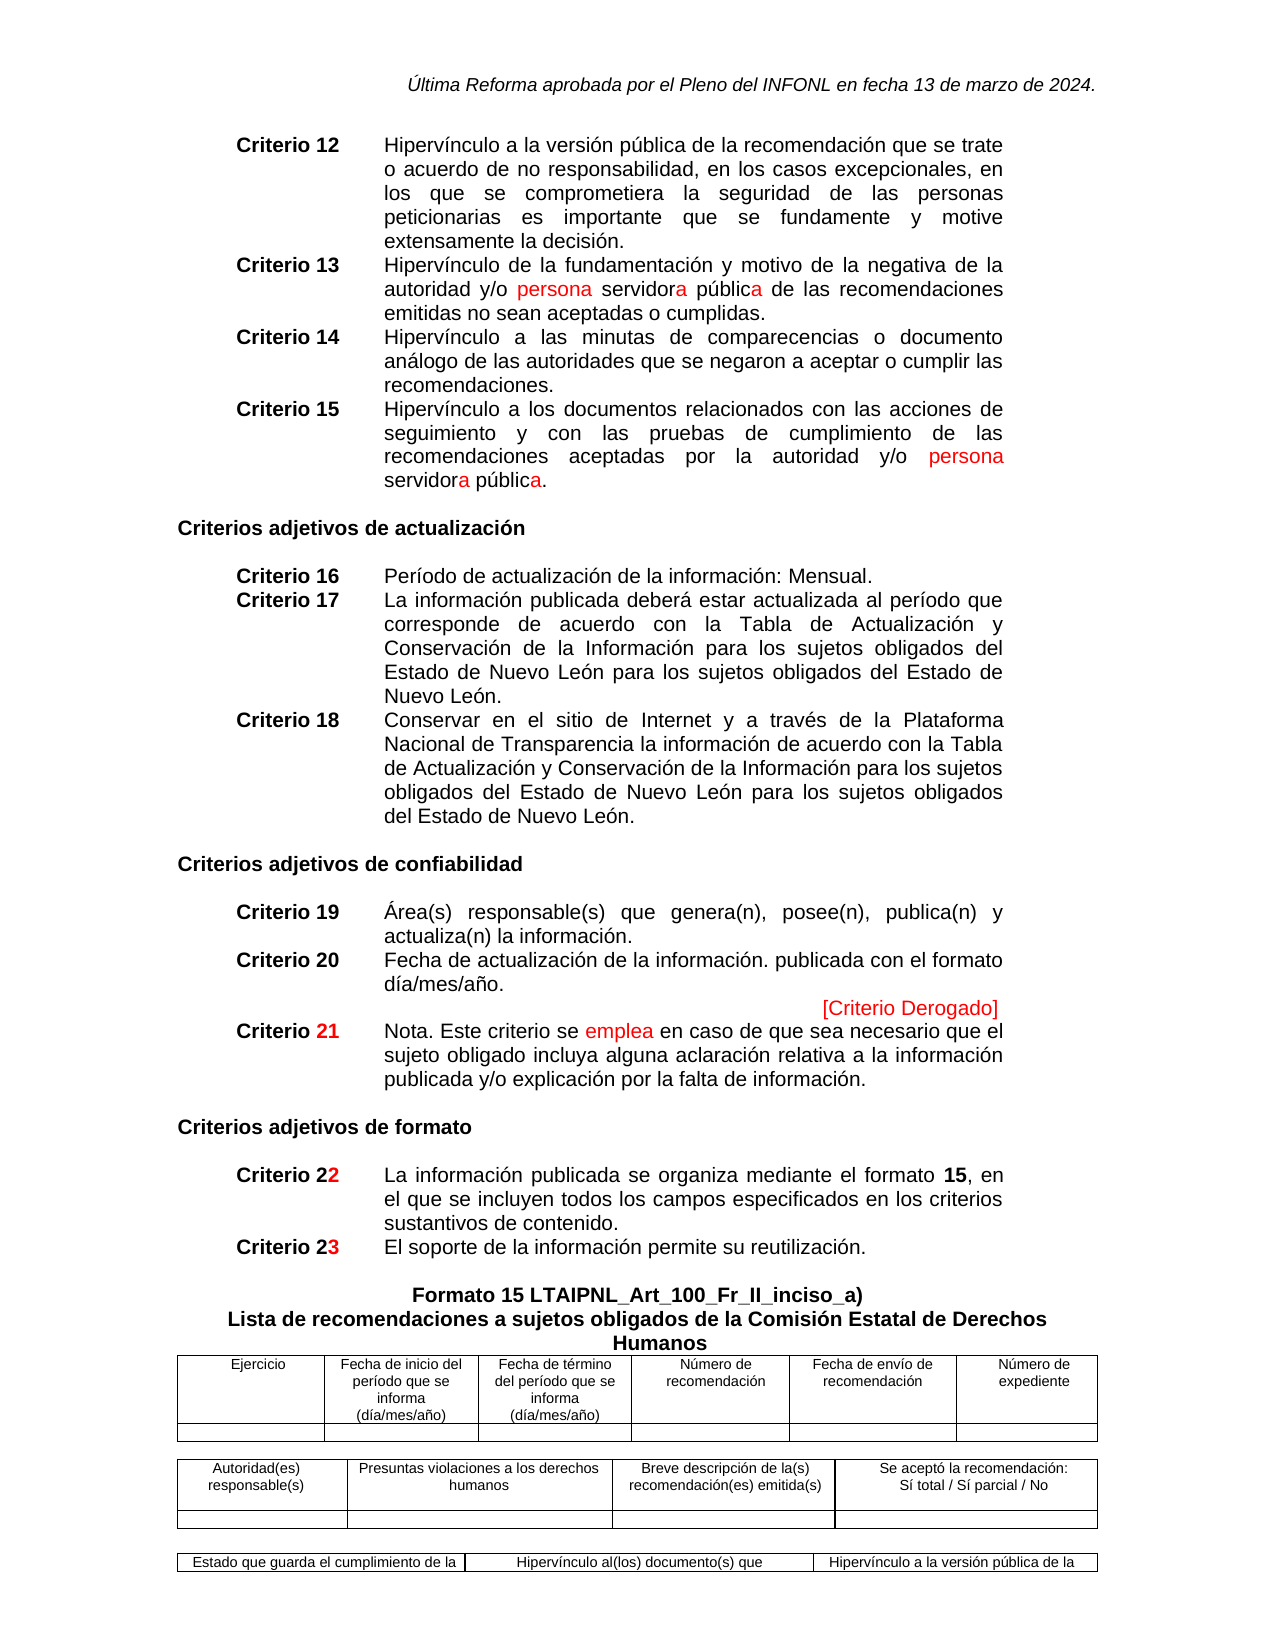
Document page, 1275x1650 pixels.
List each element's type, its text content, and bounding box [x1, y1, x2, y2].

text Criterio 12 Hipervínculo a la versión pública de la recomendación que se trate o acuerdo de no responsabilidad, en los casos excepcionales, en los que se comprometiera la seguridad de las personas peticionarias es importante que se fundamente y motive extensamente la decisión. [236, 133, 1004, 253]
table_cell [836, 1511, 1097, 1528]
table_cell [632, 1424, 789, 1441]
table_cell [957, 1424, 1097, 1441]
text Criterio 18 Conservar en el sitio de Internet y a través de la Plataforma Nacional de Transparencia la información de acuerdo con la Tabla de Actualización y Conservación de la Información para los sujetos obligados del Estado de Nuevo León para los sujetos obligados del Estado de Nuevo León. [236, 708, 1004, 828]
table_cell [479, 1424, 631, 1441]
text Criterio 14 Hipervínculo a las minutas de comparecencias o documento análogo de las autoridades que se negaron a aceptar o cumplir las recomendaciones. [236, 324, 1004, 396]
table_cell [790, 1424, 956, 1441]
table_cell [325, 1424, 478, 1441]
text Criterio 15 Hipervínculo a los documentos relacionados con las acciones de seguimiento y con las pruebas de cumplimiento de las recomendaciones aceptadas por la autoridad y/o persona servidora pública. [236, 396, 1004, 492]
text Criterio 21 Nota. Este criterio se emplea en caso de que sea necesario que el sujeto obligado incluya alguna aclaración relativa a la información publicada y/o explicación por la falta de información. [236, 1019, 1004, 1091]
text Criterio 22 La información publicada se organiza mediante el formato 15, en el que se incluyen todos los campos especificados en los criterios sustantivos de contenido. [236, 1163, 1004, 1235]
text Formato 15 LTAIPNL_Art_100_Fr_II_inciso_a) [177, 1283, 1098, 1307]
text Criterio 16 Período de actualización de la información: Mensual. [236, 564, 1004, 588]
table_header Fecha de inicio del período que se informa (día/mes/año) [325, 1356, 478, 1423]
table_header Estado que guarda el cumplimiento de la [178, 1554, 464, 1571]
table_header Número de recomendación [632, 1356, 789, 1423]
table_header Ejercicio [178, 1356, 324, 1423]
text Criterio 17 La información publicada deberá estar actualizada al período que corresponde de acuerdo con la Tabla de Actualización y Conservación de la Información para los sujetos obligados del Estado de Nuevo León para los sujetos obligados del Estado de Nuevo León. [236, 588, 1004, 708]
table_header Autoridad(es) responsable(s) [178, 1460, 347, 1510]
table_header Breve descripción de la(s) recomendación(es) emitida(s) [613, 1460, 834, 1510]
text Criterios adjetivos de confiabilidad [177, 852, 1098, 876]
table_cell [613, 1511, 834, 1528]
text Criterio 20 Fecha de actualización de la información. publicada con el formato día/mes/año. [236, 947, 1004, 995]
text Criterio 13 Hipervínculo de la fundamentación y motivo de la negativa de la autoridad y/o persona servidora pública de las recomendaciones emitidas no sean aceptadas o cumplidas. [236, 253, 1004, 324]
table_header Número de expediente [957, 1356, 1097, 1423]
text Criterios adjetivos de actualización [177, 516, 1098, 540]
text Criterios adjetivos de formato [177, 1115, 1098, 1139]
table_header Presuntas violaciones a los derechos humanos [348, 1460, 612, 1510]
text Criterio 19 Área(s) responsable(s) que genera(n), posee(n), publica(n) y actualiza(n) la información. [236, 899, 1004, 947]
table_header Se aceptó la recomendación: Sí total / Sí parcial / No [836, 1460, 1097, 1510]
table_cell [178, 1511, 347, 1528]
text [Criterio Derogado] [236, 995, 1004, 1019]
text Criterio 23 El soporte de la información permite su reutilización. [236, 1235, 1004, 1259]
table_cell [178, 1424, 324, 1441]
table_header Fecha de término del período que se informa (día/mes/año) [479, 1356, 631, 1423]
text Lista de recomendaciones a sujetos obligados de la Comisión Estatal de Derechos Humanos [177, 1307, 1098, 1355]
table_header Hipervínculo al(los) documento(s) que [466, 1554, 813, 1571]
table_cell [348, 1511, 612, 1528]
table_header Fecha de envío de recomendación [790, 1356, 956, 1423]
table_header Hipervínculo a la versión pública de la [814, 1554, 1097, 1571]
